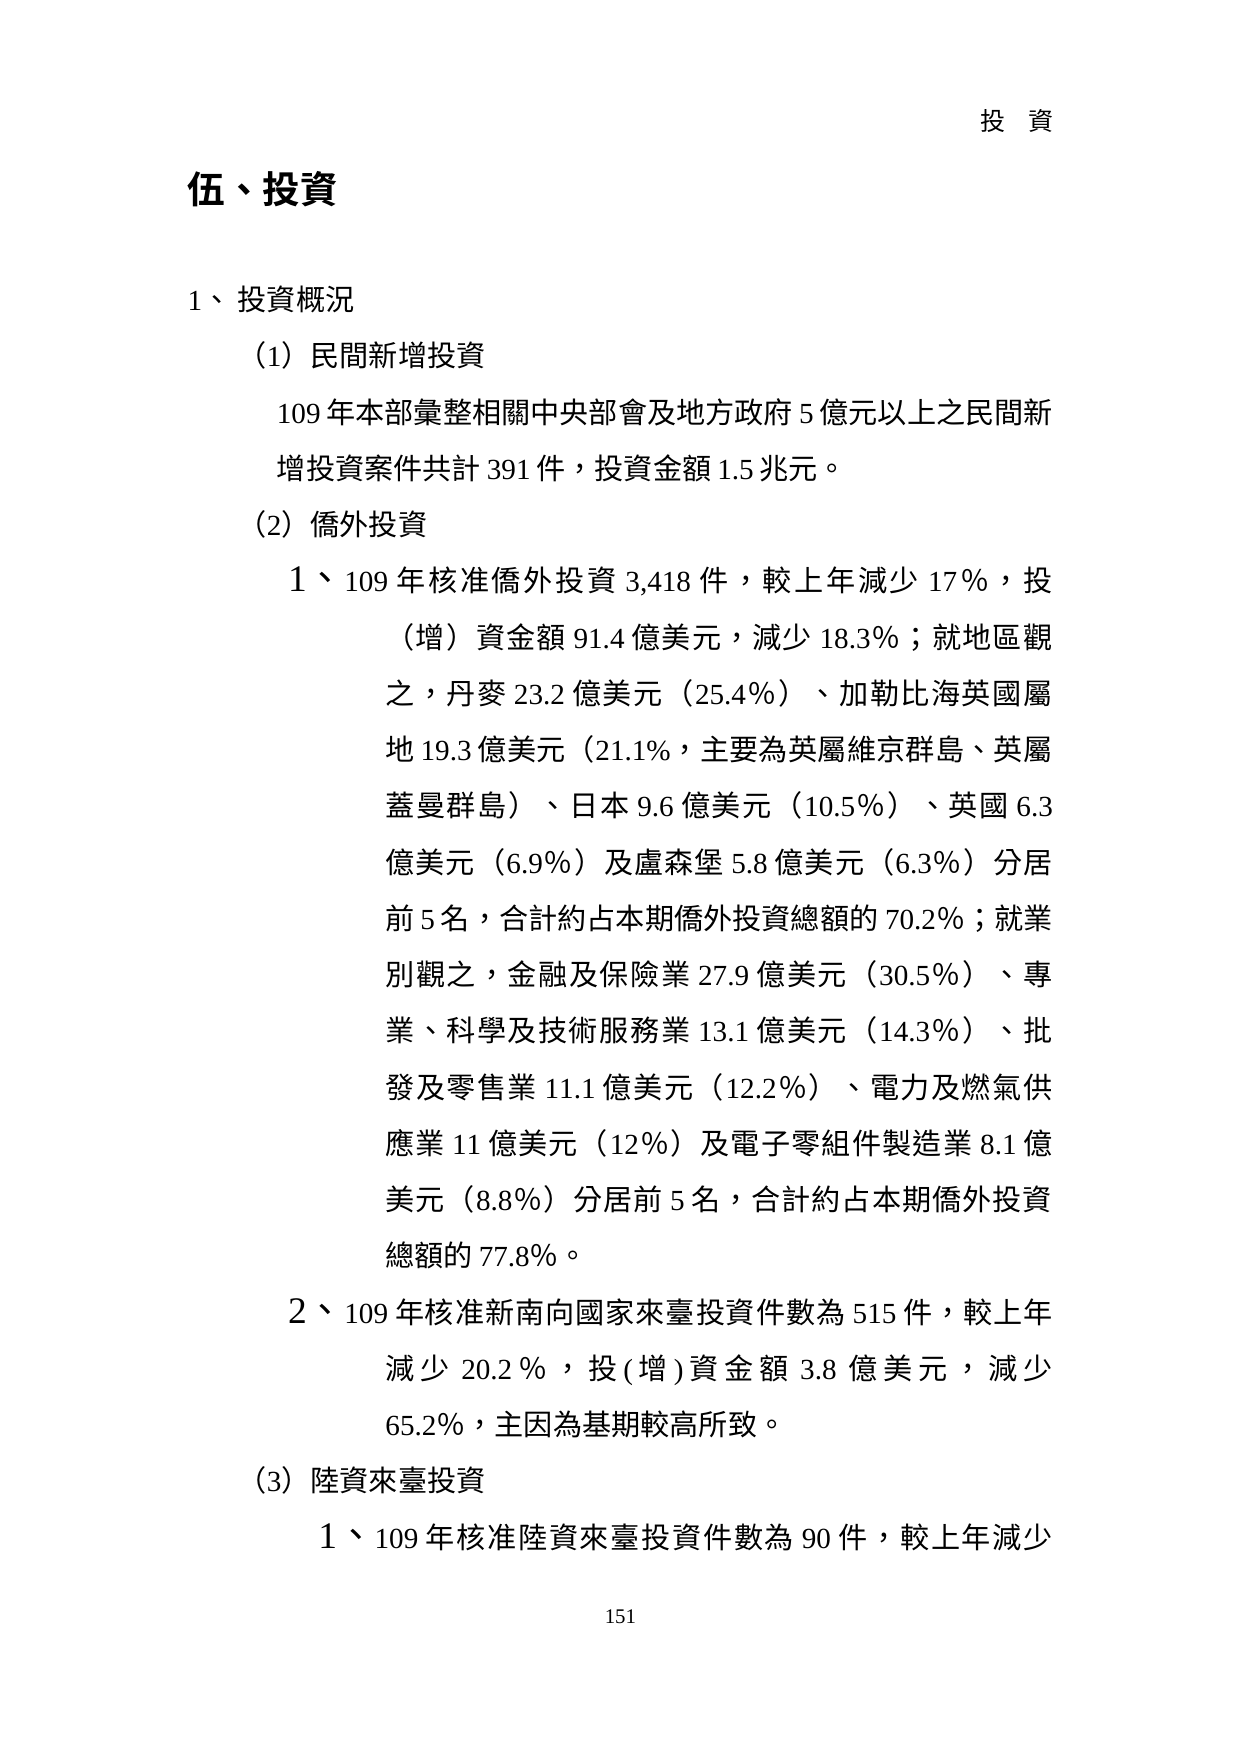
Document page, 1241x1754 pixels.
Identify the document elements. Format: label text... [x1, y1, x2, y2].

list 民間新增投資 [237, 322, 1053, 378]
list 109年核准僑外投資3,418件，較上年減少17％，投（增）資金額91.4億美元，減少18.3％；就地區觀之，丹麥23.2億美元（25.4％）、加勒比海英國屬地19.3億美元（21.1%，主要為英屬維京群島、英屬蓋曼群島）、日本9.6億美元（10.5％）、英國6.3億美元（6.9％）及盧森堡5.8億美元（6.3％）分居前5名，合計約占本期僑外投資總額的70.2％；就業別觀之，金融及保險業27.9億美元（30.5％）、專業、科學及技術服務業13.1億美元（14.3％）、批發及零售業11.1億美元（12.2％）、電力及燃氣供應業11億美元（12％）及電子零組件製造業8.1億美元（8.8％）分居前5名，合計約占本期僑外投資總額的77.8％。 [288, 547, 1053, 1278]
list 陸資來臺投資 [237, 1447, 1053, 1503]
list 僑外投資 [237, 491, 1053, 547]
list 投資概況 [187, 266, 1053, 322]
list 109年核准陸資來臺投資件數為90件，較上年減少 [318, 1503, 1053, 1559]
text 109年本部彙整相關中央部會及地方政府5億元以上之民間新增投資案件共計391件，投資金額1.5兆元。 [277, 378, 1053, 491]
list 109年核准新南向國家來臺投資件數為515件，較上年減少20.2％，投(增)資金額3.8億美元，減少65.2％，主因為基期較高所致。 [288, 1278, 1053, 1447]
subtitle 伍、投資 [187, 158, 1053, 214]
